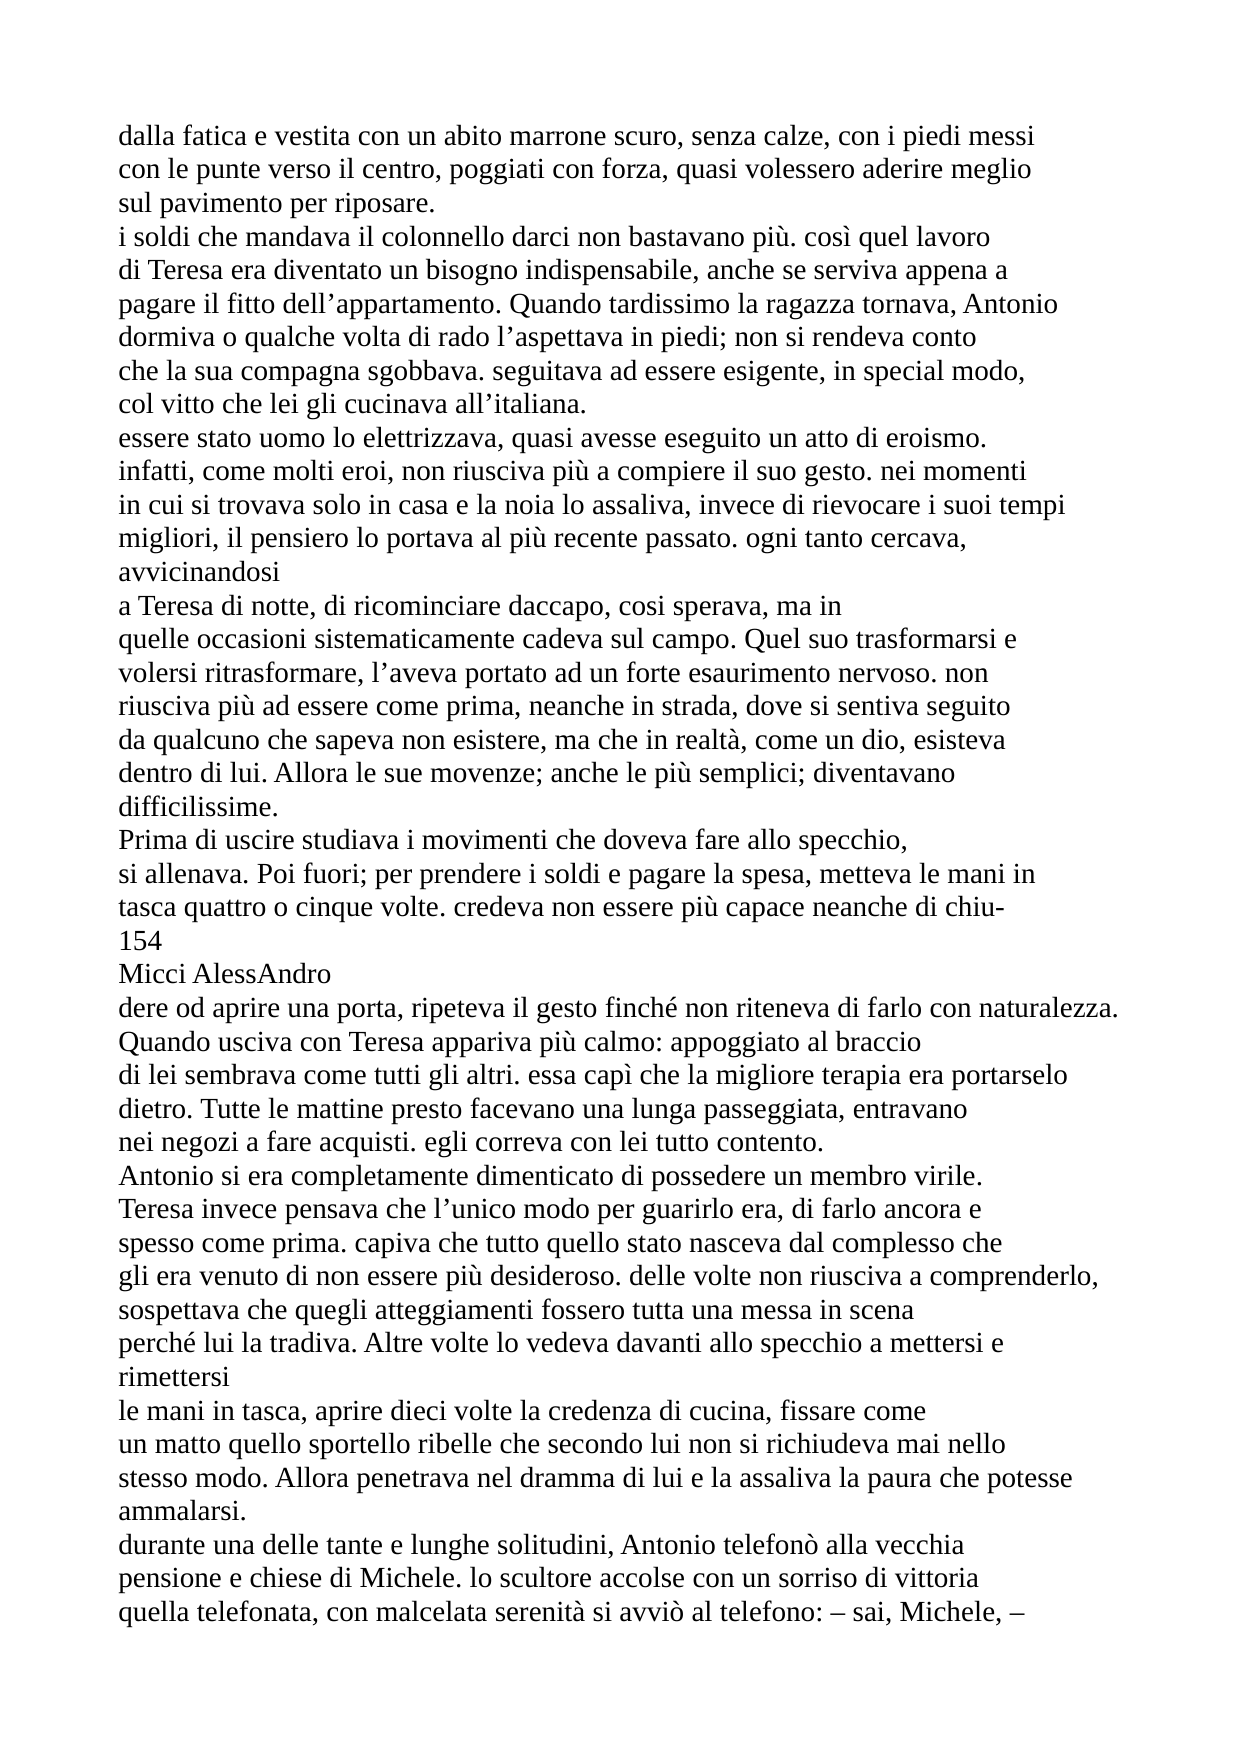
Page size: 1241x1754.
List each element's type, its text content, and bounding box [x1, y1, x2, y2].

text si allenava. Poi fuori; per prendere i soldi e pagare la spesa, metteva le mani in [118, 856, 1122, 889]
text con le punte verso il centro, poggiati con forza, quasi volessero aderire meglio [118, 152, 1122, 185]
text di lei sembrava come tutti gli altri. essa capì che la migliore terapia era portarselo [118, 1057, 1122, 1091]
text in cui si trovava solo in casa e la noia lo assaliva, invece di rievocare i suoi tempi [118, 487, 1122, 521]
text ammalarsi. [118, 1493, 1122, 1527]
text pensione e chiese di Michele. lo scultore accolse con un sorriso di vittoria [118, 1560, 1122, 1594]
text che la sua compagna sgobbava. seguitava ad essere esigente, in special modo, [118, 353, 1122, 386]
text da qualcuno che sapeva non esistere, ma che in realtà, come un dio, esisteva [118, 722, 1122, 755]
text i soldi che mandava il colonnello darci non bastavano più. così quel lavoro [118, 219, 1122, 252]
text stesso modo. Allora penetrava nel dramma di lui e la assaliva la paura che potesse [118, 1460, 1122, 1493]
text sul pavimento per riposare. [118, 185, 1122, 219]
text Prima di uscire studiava i movimenti che doveva fare allo specchio, [118, 822, 1122, 856]
text volersi ritrasformare, l’aveva portato ad un forte esaurimento nervoso. non [118, 655, 1122, 688]
text di Teresa era diventato un bisogno indispensabile, anche se serviva appena a [118, 252, 1122, 286]
text tasca quattro o cinque volte. credeva non essere più capace neanche di chiu- [118, 889, 1122, 923]
text un matto quello sportello ribelle che secondo lui non si richiudeva mai nello [118, 1426, 1122, 1460]
text quella telefonata, con malcelata serenità si avviò al telefono: – sai, Michele, – [118, 1594, 1122, 1627]
text riusciva più ad essere come prima, neanche in strada, dove si sentiva seguito [118, 688, 1122, 722]
text dentro di lui. Allora le sue movenze; anche le più semplici; diventavano difficilissime. [118, 755, 1122, 822]
text spesso come prima. capiva che tutto quello stato nasceva dal complesso che [118, 1225, 1122, 1258]
text pagare il fitto dell’appartamento. Quando tardissimo la ragazza tornava, Antonio [118, 286, 1122, 319]
text quelle occasioni sistematicamente cadeva sul campo. Quel suo trasformarsi e [118, 621, 1122, 655]
text Teresa invece pensava che l’unico modo per guarirlo era, di farlo ancora e [118, 1191, 1122, 1225]
text nei negozi a fare acquisti. egli correva con lei tutto contento. [118, 1124, 1122, 1158]
text a Teresa di notte, di ricominciare daccapo, cosi sperava, ma in [118, 588, 1122, 621]
text gli era venuto di non essere più desideroso. delle volte non riusciva a comprenderlo, [118, 1258, 1122, 1292]
text durante una delle tante e lunghe solitudini, Antonio telefonò alla vecchia [118, 1527, 1122, 1560]
text 154 [118, 923, 1122, 957]
text le mani in tasca, aprire dieci volte la credenza di cucina, fissare come [118, 1393, 1122, 1426]
text Quando usciva con Teresa appariva più calmo: appoggiato al braccio [118, 1024, 1122, 1057]
text infatti, come molti eroi, non riusciva più a compiere il suo gesto. nei momenti [118, 453, 1122, 487]
text essere stato uomo lo elettrizzava, quasi avesse eseguito un atto di eroismo. [118, 420, 1122, 453]
text Micci AlessAndro [118, 957, 1122, 990]
text sospettava che quegli atteggiamenti fossero tutta una messa in scena [118, 1292, 1122, 1326]
text dietro. Tutte le mattine presto facevano una lunga passeggiata, entravano [118, 1091, 1122, 1124]
text Antonio si era completamente dimenticato di possedere un membro virile. [118, 1158, 1122, 1191]
text dere od aprire una porta, ripeteva il gesto finché non riteneva di farlo con naturalezza. [118, 990, 1122, 1024]
text perché lui la tradiva. Altre volte lo vedeva davanti allo specchio a mettersi e rimettersi [118, 1326, 1122, 1393]
text dalla fatica e vestita con un abito marrone scuro, senza calze, con i piedi messi [118, 118, 1122, 152]
text dormiva o qualche volta di rado l’aspettava in piedi; non si rendeva conto [118, 319, 1122, 353]
text migliori, il pensiero lo portava al più recente passato. ogni tanto cercava, avvicinandosi [118, 521, 1122, 588]
text col vitto che lei gli cucinava all’italiana. [118, 386, 1122, 420]
